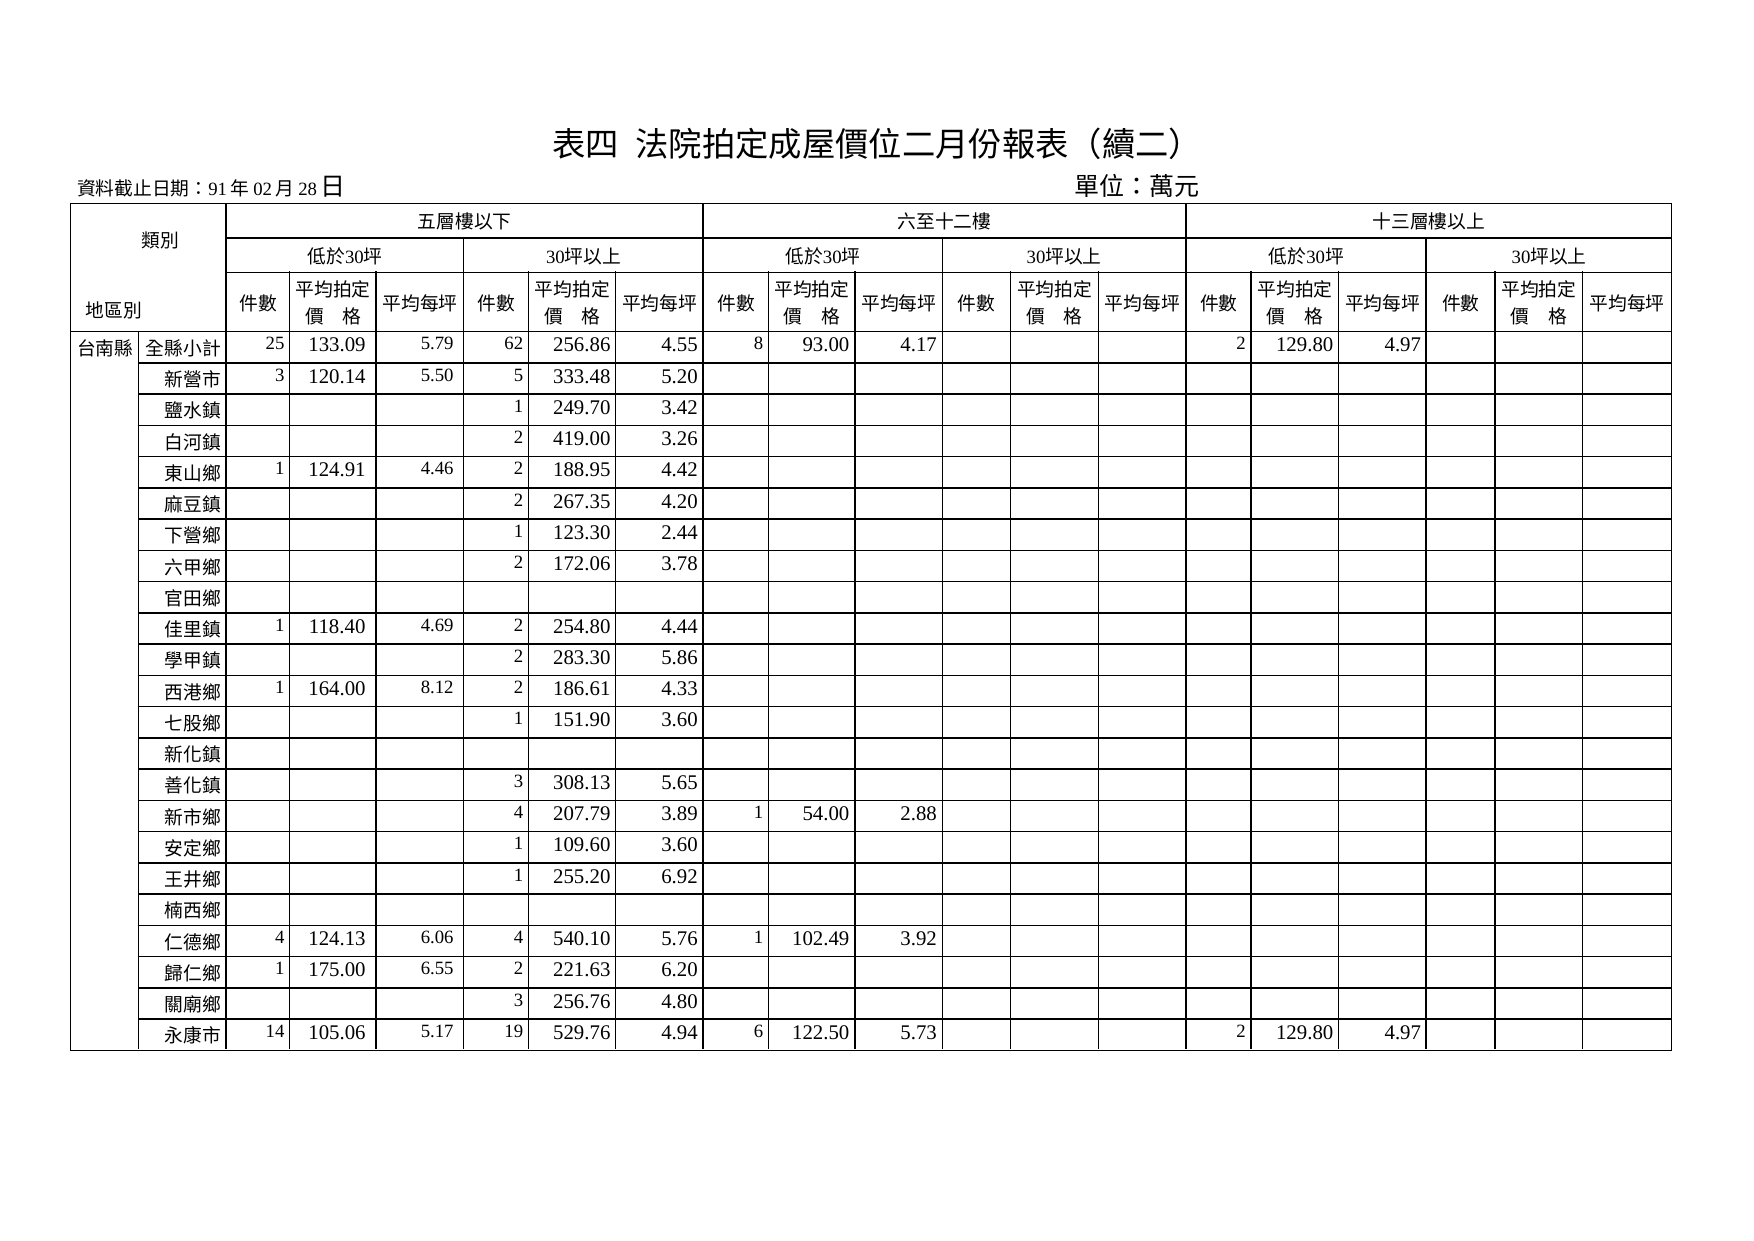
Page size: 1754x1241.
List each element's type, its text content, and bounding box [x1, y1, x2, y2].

table_cell [1583, 676, 1671, 706]
table_cell [227, 582, 289, 612]
table_cell [227, 895, 289, 924]
table_cell [1427, 832, 1494, 862]
table_cell [227, 520, 289, 549]
table_cell [1252, 739, 1338, 768]
table_cell [1187, 707, 1250, 737]
table_cell [1187, 520, 1250, 549]
table_cell 4.44 [616, 614, 702, 643]
table_cell [227, 489, 289, 518]
table_cell [943, 739, 1010, 768]
table_cell [856, 426, 942, 456]
table_cell [1187, 489, 1250, 518]
table_cell 4.97 [1339, 1020, 1425, 1049]
table_cell [1252, 645, 1338, 674]
table_cell [1583, 926, 1671, 956]
table_cell [377, 520, 463, 549]
table_cell [769, 395, 854, 424]
table_cell 3.26 [616, 426, 702, 456]
table_cell 4.46 [377, 457, 463, 487]
table_cell 54.00 [769, 801, 854, 831]
table_cell 256.86 [529, 332, 615, 362]
table_cell [1496, 551, 1582, 581]
table_cell [1099, 364, 1185, 393]
table_cell [1339, 739, 1425, 768]
table_cell [1099, 332, 1185, 362]
table_cell [704, 739, 768, 768]
table_cell [1496, 395, 1582, 424]
table_cell [227, 426, 289, 456]
table_cell [1099, 551, 1185, 581]
table_cell 8 [704, 332, 768, 362]
table_cell [1187, 582, 1250, 612]
table_cell [1252, 832, 1338, 862]
table_cell [1339, 551, 1425, 581]
table_cell [1496, 582, 1582, 612]
table_cell [1339, 895, 1425, 924]
table_cell [71, 768, 138, 799]
table_cell [1427, 582, 1494, 612]
table_cell 133.09 [290, 332, 375, 362]
table_cell [1496, 645, 1582, 674]
table_cell [71, 987, 138, 1018]
table_cell [704, 364, 768, 393]
table_cell [71, 893, 138, 924]
table_cell [1496, 614, 1582, 643]
table_cell [377, 832, 463, 862]
table_cell 1 [464, 395, 528, 424]
table_cell [71, 425, 138, 456]
table_cell 5.50 [377, 364, 463, 393]
table_cell [1427, 489, 1494, 518]
table_cell 新營市 [139, 364, 225, 393]
table_cell 平均每坪 [616, 273, 702, 331]
table_cell [227, 989, 289, 1018]
table_cell 6.92 [616, 864, 702, 893]
table_cell [377, 895, 463, 924]
table_cell [943, 489, 1010, 518]
table_cell [769, 957, 854, 987]
table_cell 4.20 [616, 489, 702, 518]
table_cell [290, 770, 375, 799]
table_cell 4 [464, 801, 528, 831]
table_cell [1011, 457, 1098, 487]
table_cell 2 [464, 489, 528, 518]
table_cell 4.55 [616, 332, 702, 362]
table_cell [227, 395, 289, 424]
table_cell 5.17 [377, 1020, 463, 1049]
table_cell 5.86 [616, 645, 702, 674]
table_cell [616, 739, 702, 768]
table_cell [616, 582, 702, 612]
table_cell [71, 393, 138, 424]
table_cell [1099, 520, 1185, 549]
table_cell [1583, 520, 1671, 549]
table_cell [1187, 676, 1250, 706]
table_cell 低於30坪 [227, 239, 463, 271]
table_cell [1252, 989, 1338, 1018]
table_cell [704, 489, 768, 518]
table_cell 2 [464, 457, 528, 487]
table_cell [290, 864, 375, 893]
table_cell [943, 926, 1010, 956]
table_cell [943, 676, 1010, 706]
table_cell [377, 551, 463, 581]
table_cell [290, 832, 375, 862]
table_cell [377, 426, 463, 456]
table_cell [1427, 801, 1494, 831]
table_cell [1252, 395, 1338, 424]
table_cell [856, 395, 942, 424]
table_cell [704, 770, 768, 799]
table_cell [1339, 364, 1425, 393]
table_cell 2 [464, 645, 528, 674]
table_cell 30坪以上 [943, 239, 1185, 271]
table_cell [1427, 707, 1494, 737]
table_cell [1339, 489, 1425, 518]
table_cell [377, 395, 463, 424]
table_cell [704, 551, 768, 581]
table_cell [1496, 426, 1582, 456]
table_cell [769, 364, 854, 393]
table_cell 5.76 [616, 926, 702, 956]
table_cell 新化鎮 [139, 739, 225, 768]
table_cell [1187, 926, 1250, 956]
table_cell [377, 739, 463, 768]
table_cell 永康市 [139, 1020, 225, 1049]
table_cell [71, 706, 138, 737]
table_cell [1187, 457, 1250, 487]
table_cell [856, 864, 942, 893]
table_cell [769, 676, 854, 706]
table_cell 254.80 [529, 614, 615, 643]
table_cell 鹽水鎮 [139, 395, 225, 424]
table_cell [1427, 426, 1494, 456]
table_cell [1427, 520, 1494, 549]
table_cell [1427, 364, 1494, 393]
table_cell [1099, 457, 1185, 487]
table_cell [290, 551, 375, 581]
table_cell [290, 395, 375, 424]
table_cell 30坪以上 [464, 239, 702, 271]
table_cell 3 [464, 989, 528, 1018]
table_cell 122.50 [769, 1020, 854, 1049]
table_cell [377, 707, 463, 737]
table_cell [1427, 332, 1494, 362]
table_cell 175.00 [290, 957, 375, 987]
table_cell [943, 551, 1010, 581]
table_cell [1583, 801, 1671, 831]
table_cell 平均拍定價 格 [1252, 273, 1338, 331]
table_cell 109.60 [529, 832, 615, 862]
table_cell 4.97 [1339, 332, 1425, 362]
table_cell [856, 707, 942, 737]
table_cell [1427, 770, 1494, 799]
table_cell [943, 520, 1010, 549]
table_cell 2 [464, 426, 528, 456]
table_cell 2.88 [856, 801, 942, 831]
table_cell [856, 364, 942, 393]
table_cell [856, 551, 942, 581]
table_cell [1496, 457, 1582, 487]
table_cell 2 [464, 614, 528, 643]
table_cell 3 [227, 364, 289, 393]
table_cell [1496, 676, 1582, 706]
table_cell [1496, 926, 1582, 956]
table_cell 平均拍定價 格 [1011, 273, 1098, 331]
table_cell [769, 457, 854, 487]
table_cell [1583, 457, 1671, 487]
table_cell 3 [464, 770, 528, 799]
table_cell [71, 675, 138, 706]
table_cell [71, 550, 138, 581]
table_cell [704, 676, 768, 706]
table_cell 3.89 [616, 801, 702, 831]
table_cell [769, 582, 854, 612]
table_cell 件數 [464, 273, 528, 331]
table_cell 529.76 [529, 1020, 615, 1049]
table_cell [1583, 707, 1671, 737]
table_cell [529, 739, 615, 768]
table_cell [290, 801, 375, 831]
table_cell [1496, 520, 1582, 549]
table_cell [1427, 1020, 1494, 1049]
table_cell [71, 518, 138, 549]
table_cell [1252, 801, 1338, 831]
table_cell [943, 864, 1010, 893]
table_cell 1 [227, 957, 289, 987]
table_cell [1252, 614, 1338, 643]
table_cell 1 [464, 832, 528, 862]
text 資料截止日期：91年02月28日 單位：萬元 [77, 166, 1677, 203]
table_cell 低於30坪 [1187, 239, 1425, 271]
table_cell [1583, 364, 1671, 393]
table_cell [704, 395, 768, 424]
table_cell [1339, 864, 1425, 893]
table_cell 七股鄉 [139, 707, 225, 737]
table_cell 5 [464, 364, 528, 393]
table_cell [227, 739, 289, 768]
table_cell 164.00 [290, 676, 375, 706]
table_cell 283.30 [529, 645, 615, 674]
table_cell [290, 739, 375, 768]
table_cell [856, 957, 942, 987]
table_cell 2 [464, 676, 528, 706]
table_cell 平均每坪 [1339, 273, 1425, 331]
table_cell [1099, 426, 1185, 456]
table_cell [856, 895, 942, 924]
table_cell 5.73 [856, 1020, 942, 1049]
table_cell [290, 520, 375, 549]
table_cell 白河鎮 [139, 426, 225, 456]
table_cell [1339, 520, 1425, 549]
table_cell [377, 582, 463, 612]
table_header 五層樓以下 [227, 204, 702, 237]
table_cell [943, 614, 1010, 643]
table_cell [464, 739, 528, 768]
table_cell [704, 864, 768, 893]
table_cell 123.30 [529, 520, 615, 549]
table_cell 平均拍定價 格 [290, 273, 375, 331]
table_cell [1187, 864, 1250, 893]
table_cell [1496, 1020, 1582, 1049]
table_cell [1583, 395, 1671, 424]
table_cell [1427, 551, 1494, 581]
table_cell [1496, 989, 1582, 1018]
table_cell [769, 739, 854, 768]
table_cell [290, 707, 375, 737]
table_cell [1011, 364, 1098, 393]
table_cell [1496, 739, 1582, 768]
table_cell [856, 770, 942, 799]
table_cell [377, 989, 463, 1018]
table_cell [377, 770, 463, 799]
table_cell [1496, 957, 1582, 987]
table_cell 件數 [704, 273, 768, 331]
table_cell [1583, 864, 1671, 893]
table_cell [1252, 520, 1338, 549]
table_cell [1583, 770, 1671, 799]
table_cell [1187, 895, 1250, 924]
table_cell [1099, 707, 1185, 737]
table_cell [1583, 582, 1671, 612]
table_cell [1011, 582, 1098, 612]
table_cell 3.60 [616, 707, 702, 737]
table_cell 249.70 [529, 395, 615, 424]
table_cell [1099, 895, 1185, 924]
table_cell [1011, 426, 1098, 456]
table_cell [1427, 614, 1494, 643]
table_cell [227, 770, 289, 799]
table_cell [1339, 395, 1425, 424]
table_cell 8.12 [377, 676, 463, 706]
table_cell [769, 832, 854, 862]
table_cell [1583, 645, 1671, 674]
table_cell [1583, 551, 1671, 581]
table_cell [1011, 832, 1098, 862]
table_cell [1011, 864, 1098, 893]
table_cell [1011, 520, 1098, 549]
table_cell [1099, 957, 1185, 987]
table_cell [1496, 895, 1582, 924]
table_cell [290, 895, 375, 924]
table_cell 93.00 [769, 332, 854, 362]
table_cell 308.13 [529, 770, 615, 799]
table_cell [1011, 395, 1098, 424]
table_cell [1496, 707, 1582, 737]
table_cell [1011, 332, 1098, 362]
table_cell [1339, 645, 1425, 674]
table_cell [704, 582, 768, 612]
table_cell [1583, 489, 1671, 518]
table_cell [1099, 1020, 1185, 1049]
table_cell [943, 989, 1010, 1018]
table_cell 歸仁鄉 [139, 957, 225, 987]
table_cell [704, 989, 768, 1018]
table_cell [769, 489, 854, 518]
table_cell [1339, 707, 1425, 737]
table_cell [1339, 426, 1425, 456]
table_cell [1427, 457, 1494, 487]
table_cell 2 [1187, 1020, 1250, 1049]
table_cell [1496, 364, 1582, 393]
table_cell 六甲鄉 [139, 551, 225, 581]
table_cell [943, 457, 1010, 487]
table_cell [1252, 707, 1338, 737]
table_cell 善化鎮 [139, 770, 225, 799]
table_cell [1011, 614, 1098, 643]
table_cell [1099, 801, 1185, 831]
table_cell 下營鄉 [139, 520, 225, 549]
table_cell [1099, 582, 1185, 612]
table_cell 256.76 [529, 989, 615, 1018]
table_cell 186.61 [529, 676, 615, 706]
table_cell 1 [704, 801, 768, 831]
table_cell [1099, 739, 1185, 768]
table_cell [1339, 614, 1425, 643]
table_cell [704, 707, 768, 737]
table_cell 4.33 [616, 676, 702, 706]
table_cell 佳里鎮 [139, 614, 225, 643]
table_cell [1187, 426, 1250, 456]
table_cell 1 [704, 926, 768, 956]
table_cell 14 [227, 1020, 289, 1049]
table_cell 2.44 [616, 520, 702, 549]
table_cell 105.06 [290, 1020, 375, 1049]
table_cell [1252, 364, 1338, 393]
table_cell [227, 645, 289, 674]
table_cell 楠西鄉 [139, 895, 225, 924]
table_cell 6.20 [616, 957, 702, 987]
table_cell 平均拍定價 格 [1496, 273, 1582, 331]
table_cell 267.35 [529, 489, 615, 518]
table_cell 1 [227, 457, 289, 487]
table_cell [856, 739, 942, 768]
table_cell 188.95 [529, 457, 615, 487]
table_cell [227, 551, 289, 581]
table_cell [943, 364, 1010, 393]
table_cell [1339, 770, 1425, 799]
table_cell [943, 832, 1010, 862]
table_cell 221.63 [529, 957, 615, 987]
table_cell [704, 645, 768, 674]
table_cell [1252, 582, 1338, 612]
table_cell [1427, 395, 1494, 424]
table_cell [1252, 457, 1338, 487]
table_cell [943, 770, 1010, 799]
table_cell [290, 989, 375, 1018]
table_cell [71, 800, 138, 831]
table_cell [1187, 957, 1250, 987]
table_cell [290, 582, 375, 612]
table_cell [1252, 957, 1338, 987]
table_cell [1427, 739, 1494, 768]
table_cell [856, 614, 942, 643]
table_cell [856, 989, 942, 1018]
table_cell [1496, 864, 1582, 893]
table_header 十三層樓以上 [1187, 204, 1671, 237]
table_cell [1011, 676, 1098, 706]
table_cell [1011, 1020, 1098, 1049]
table_cell 129.80 [1252, 1020, 1338, 1049]
table_cell 1 [227, 614, 289, 643]
table_cell 4 [227, 926, 289, 956]
table_cell [1252, 676, 1338, 706]
table_cell 172.06 [529, 551, 615, 581]
table_cell [769, 614, 854, 643]
table_cell [943, 895, 1010, 924]
table_cell [1496, 332, 1582, 362]
table_header 六至十二樓 [704, 204, 1185, 237]
table_cell 仁德鄉 [139, 926, 225, 956]
table_cell [290, 489, 375, 518]
table_cell 333.48 [529, 364, 615, 393]
table_cell [1011, 707, 1098, 737]
table_cell 118.40 [290, 614, 375, 643]
table_cell [943, 801, 1010, 831]
table_cell 3.42 [616, 395, 702, 424]
table_cell 4 [464, 926, 528, 956]
table_cell [943, 707, 1010, 737]
table_cell 全縣小計 [139, 332, 225, 362]
table_cell [943, 582, 1010, 612]
table_cell [377, 489, 463, 518]
table_cell 1 [227, 676, 289, 706]
table_cell [943, 426, 1010, 456]
table_cell [1099, 489, 1185, 518]
table_cell [1339, 989, 1425, 1018]
table_cell [1011, 926, 1098, 956]
table_cell [290, 426, 375, 456]
table_cell [616, 895, 702, 924]
table_cell 1 [464, 707, 528, 737]
table_cell [1427, 926, 1494, 956]
table_cell 平均拍定價 格 [769, 273, 854, 331]
table_cell [769, 426, 854, 456]
table_cell [1099, 614, 1185, 643]
table_cell [1187, 614, 1250, 643]
table_cell 東山鄉 [139, 457, 225, 487]
table_cell 平均每坪 [1583, 273, 1671, 331]
table_cell 平均每坪 [1099, 273, 1185, 331]
table_cell 4.94 [616, 1020, 702, 1049]
table_cell [1427, 895, 1494, 924]
table_cell [1496, 770, 1582, 799]
table_cell 124.13 [290, 926, 375, 956]
table_cell [1099, 395, 1185, 424]
table_cell [71, 831, 138, 862]
table_cell [227, 801, 289, 831]
table_cell [769, 520, 854, 549]
table_cell 關廟鄉 [139, 989, 225, 1018]
table_cell 件數 [1187, 273, 1250, 331]
table_cell [1427, 645, 1494, 674]
table_cell 129.80 [1252, 332, 1338, 362]
table_cell 學甲鎮 [139, 645, 225, 674]
table_cell [1583, 332, 1671, 362]
table_cell [1339, 801, 1425, 831]
table_cell [856, 520, 942, 549]
table_cell 3.60 [616, 832, 702, 862]
table_cell [1187, 364, 1250, 393]
table_cell [1427, 864, 1494, 893]
table_cell [1583, 957, 1671, 987]
table_cell [1583, 989, 1671, 1018]
table_cell [464, 895, 528, 924]
table_cell [1187, 739, 1250, 768]
table_cell 5.79 [377, 332, 463, 362]
table_cell 平均拍定價 格 [529, 273, 615, 331]
table_cell 207.79 [529, 801, 615, 831]
table_cell [1099, 989, 1185, 1018]
table_cell [856, 489, 942, 518]
table_cell [71, 487, 138, 518]
table_cell 2 [464, 957, 528, 987]
table_cell 安定鄉 [139, 832, 225, 862]
table_cell [1252, 895, 1338, 924]
table_cell [943, 1020, 1010, 1049]
table_cell [1099, 770, 1185, 799]
table_cell 4.42 [616, 457, 702, 487]
table_cell [704, 895, 768, 924]
table_cell [856, 645, 942, 674]
table_cell 低於30坪 [704, 239, 942, 271]
table_cell 19 [464, 1020, 528, 1049]
table_cell [1427, 676, 1494, 706]
table_cell [1011, 489, 1098, 518]
table_cell 6.06 [377, 926, 463, 956]
table_cell [71, 362, 138, 393]
table_cell 419.00 [529, 426, 615, 456]
table_cell [856, 457, 942, 487]
table_cell 62 [464, 332, 528, 362]
table_cell 4.17 [856, 332, 942, 362]
table_cell [1339, 957, 1425, 987]
table_cell [704, 832, 768, 862]
table_cell 120.14 [290, 364, 375, 393]
table_cell [769, 707, 854, 737]
table_cell [1187, 551, 1250, 581]
table_cell [71, 862, 138, 893]
table_cell 5.20 [616, 364, 702, 393]
table_cell [856, 676, 942, 706]
table_cell [1011, 551, 1098, 581]
table_cell 2 [1187, 332, 1250, 362]
table_cell [1496, 801, 1582, 831]
table_cell [71, 456, 138, 487]
table_cell [1252, 864, 1338, 893]
table_cell 官田鄉 [139, 582, 225, 612]
table_cell [1099, 832, 1185, 862]
table_cell [1011, 770, 1098, 799]
table_cell 151.90 [529, 707, 615, 737]
table_cell [71, 581, 138, 612]
table_cell 3.92 [856, 926, 942, 956]
table_cell [704, 457, 768, 487]
table_cell [769, 895, 854, 924]
table_cell [529, 582, 615, 612]
table_cell [71, 956, 138, 987]
table_cell [1252, 551, 1338, 581]
table_cell 1 [464, 520, 528, 549]
table_cell 件數 [943, 273, 1010, 331]
table_cell [1099, 645, 1185, 674]
table_cell 25 [227, 332, 289, 362]
table_cell [71, 737, 138, 768]
table_cell [1187, 801, 1250, 831]
table_cell 540.10 [529, 926, 615, 956]
table_cell 3.78 [616, 551, 702, 581]
table_cell [1583, 614, 1671, 643]
table_cell [1339, 457, 1425, 487]
table_cell [227, 707, 289, 737]
table_cell [1187, 989, 1250, 1018]
table_cell 件數 [227, 273, 289, 331]
table_cell [856, 582, 942, 612]
table_cell [1011, 739, 1098, 768]
table_cell 30坪以上 [1427, 239, 1671, 271]
table_cell [1496, 489, 1582, 518]
table_cell [377, 645, 463, 674]
table_cell [1583, 1020, 1671, 1049]
table_cell [1099, 864, 1185, 893]
table_cell [1252, 926, 1338, 956]
table_cell [943, 957, 1010, 987]
table_cell [1583, 739, 1671, 768]
table_cell 件數 [1427, 273, 1494, 331]
table_cell 麻豆鎮 [139, 489, 225, 518]
table_cell [1252, 426, 1338, 456]
table_cell [943, 395, 1010, 424]
table_cell [227, 832, 289, 862]
table_cell 4.69 [377, 614, 463, 643]
table_cell 王井鄉 [139, 864, 225, 893]
table_cell [1496, 832, 1582, 862]
table_cell 平均每坪 [856, 273, 942, 331]
table_cell 台南縣 [71, 332, 138, 362]
table_cell [1011, 895, 1098, 924]
table_cell 新市鄉 [139, 801, 225, 831]
table_cell [1187, 645, 1250, 674]
table_cell [704, 520, 768, 549]
table_cell [1187, 770, 1250, 799]
table_cell [1339, 926, 1425, 956]
text 表四 法院拍定成屋價位二月份報表（續二） [77, 118, 1677, 166]
table_cell [943, 645, 1010, 674]
table_cell 6.55 [377, 957, 463, 987]
table_cell [290, 645, 375, 674]
table_cell 255.20 [529, 864, 615, 893]
table_cell [71, 925, 138, 956]
table_cell [71, 643, 138, 674]
table_cell [1339, 676, 1425, 706]
table_cell [769, 770, 854, 799]
table_cell [1011, 989, 1098, 1018]
table_cell [704, 614, 768, 643]
table_cell [377, 801, 463, 831]
table_cell [1187, 395, 1250, 424]
table_cell [1427, 989, 1494, 1018]
table_header 類別 地區別 [71, 204, 225, 331]
table_cell 1 [464, 864, 528, 893]
table_cell [1583, 426, 1671, 456]
table_cell [1339, 582, 1425, 612]
table_cell [769, 864, 854, 893]
table_cell 5.65 [616, 770, 702, 799]
table_cell [769, 645, 854, 674]
table_cell [1339, 832, 1425, 862]
table_cell [769, 551, 854, 581]
table_cell [1099, 676, 1185, 706]
table_cell [856, 832, 942, 862]
table_cell 124.91 [290, 457, 375, 487]
table_cell [704, 426, 768, 456]
table_cell [704, 957, 768, 987]
table_cell 6 [704, 1020, 768, 1049]
table_cell [71, 612, 138, 643]
table_cell [943, 332, 1010, 362]
table_cell [1427, 957, 1494, 987]
table_cell [1583, 895, 1671, 924]
table_cell [464, 582, 528, 612]
table_cell [227, 864, 289, 893]
table_cell [377, 864, 463, 893]
table_cell [1252, 489, 1338, 518]
table_cell 西港鄉 [139, 676, 225, 706]
table_cell [1099, 926, 1185, 956]
table_cell 4.80 [616, 989, 702, 1018]
table_cell [1011, 957, 1098, 987]
table_cell [1252, 770, 1338, 799]
table_cell [769, 989, 854, 1018]
table_cell 102.49 [769, 926, 854, 956]
table_cell [1583, 832, 1671, 862]
table_cell [1011, 801, 1098, 831]
table_cell [529, 895, 615, 924]
table_cell 2 [464, 551, 528, 581]
table_cell 平均每坪 [377, 273, 463, 331]
table_cell [1011, 645, 1098, 674]
table_cell [1187, 832, 1250, 862]
table_cell [71, 1018, 138, 1049]
